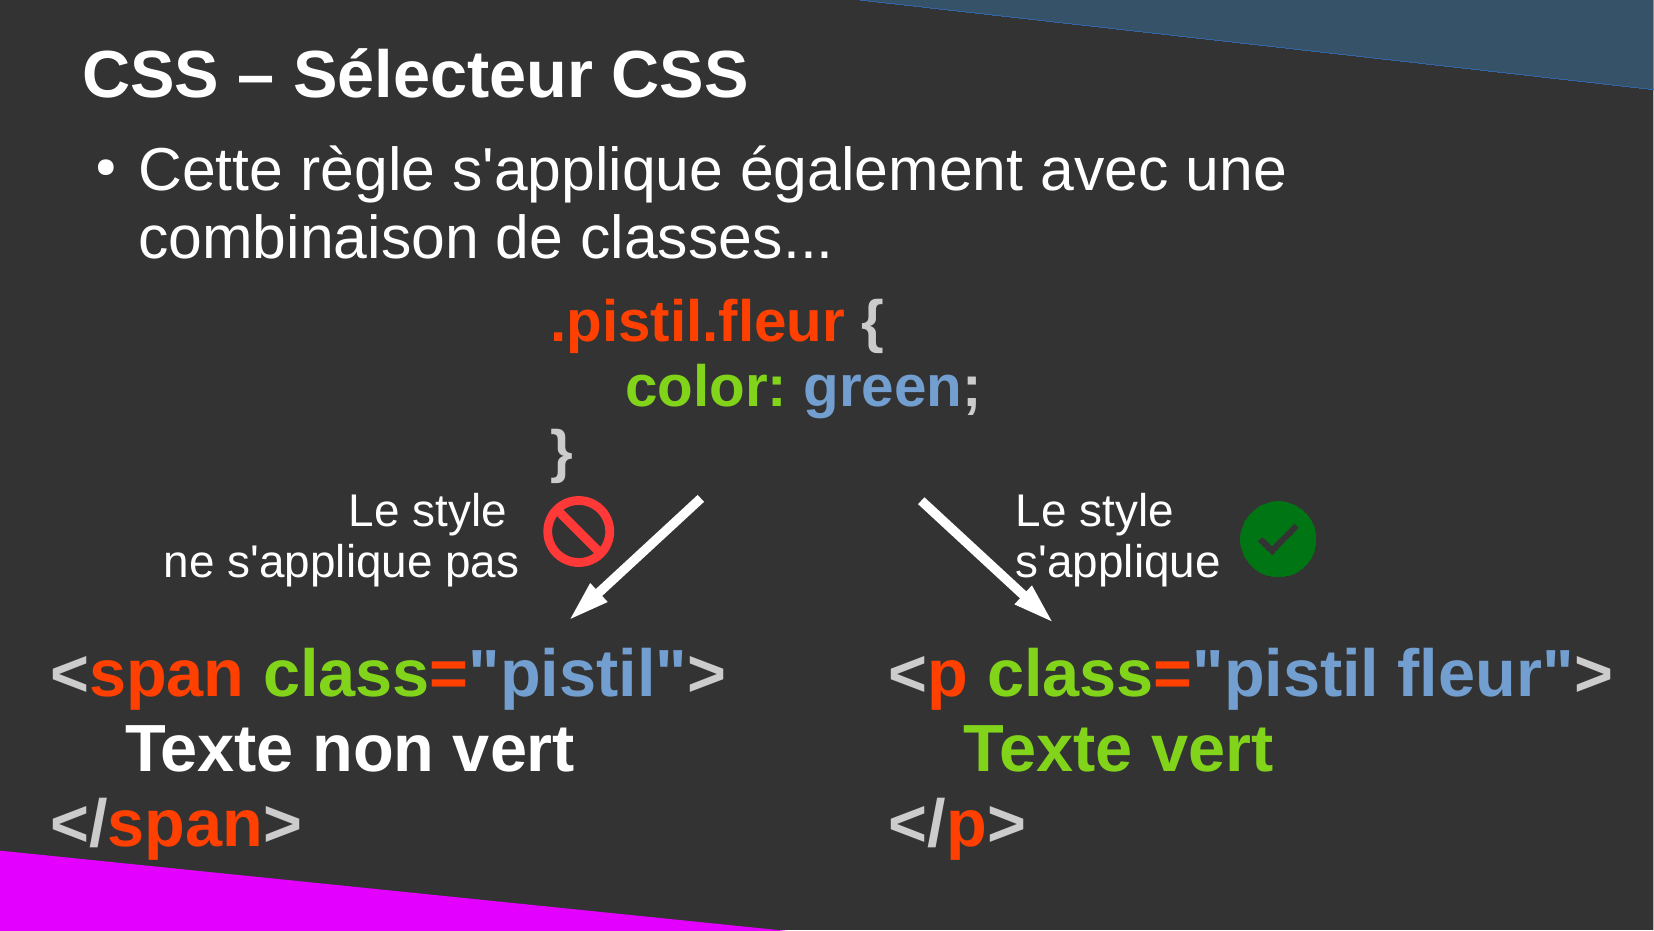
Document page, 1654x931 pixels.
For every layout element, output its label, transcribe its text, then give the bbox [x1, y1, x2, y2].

text_box <span class="pistil"> Texte non vert </span> [35, 628, 779, 869]
text_box [0, 850, 788, 931]
text_box [860, 0, 1654, 90]
title CSS – Sélecteur CSS [82, 37, 1571, 114]
title Le style ne s'applique pas [153, 484, 520, 588]
picture [1240, 501, 1316, 577]
text_box [543, 496, 615, 567]
text_box <p class="pistil fleur"> Texte vert </p> [874, 628, 1654, 869]
list Cette règle s'applique également avec une combinaison de classes... [80, 135, 1605, 272]
text_box .pistil.fleur { color: green; } [535, 281, 1099, 492]
title Le style s'applique [1015, 484, 1382, 588]
